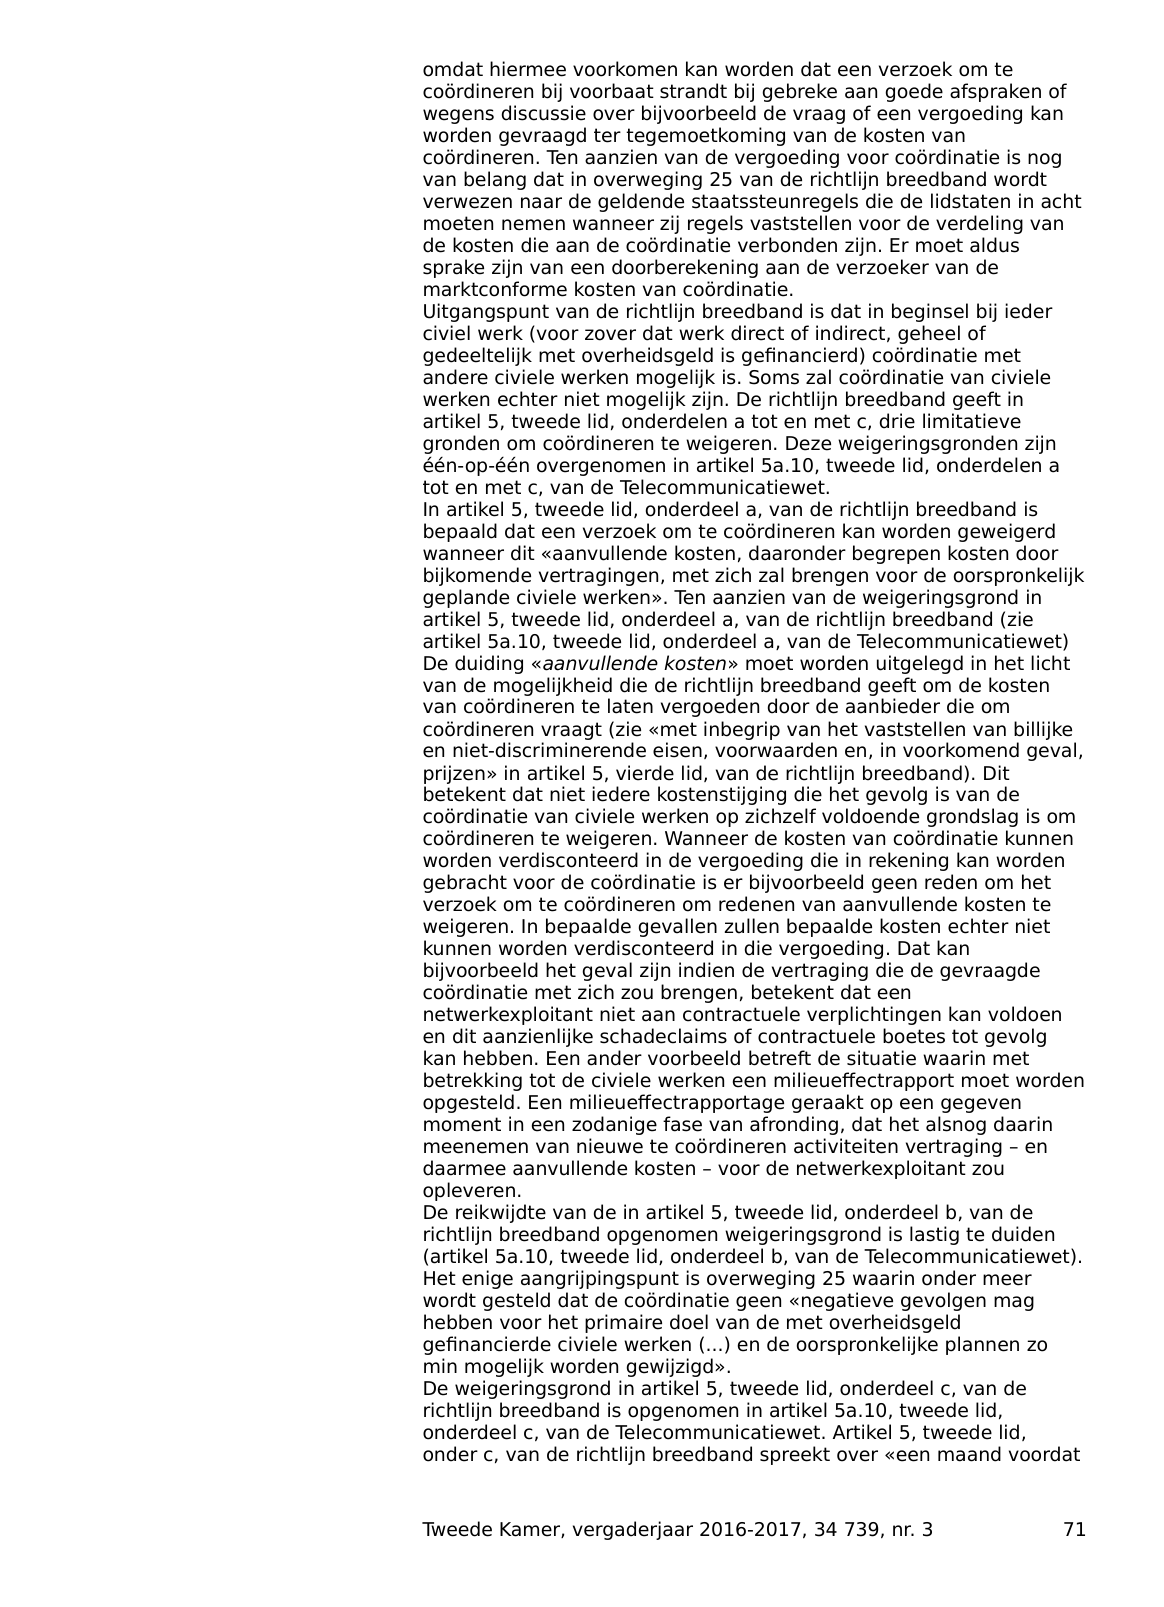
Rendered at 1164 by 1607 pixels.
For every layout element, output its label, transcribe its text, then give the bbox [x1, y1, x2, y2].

text Uitgangspunt van de richtlijn breedband is dat in beginsel bij ieder civiel werk (voor zover dat werk direct of indirect, geheel of gedeeltelijk met overheidsgeld is gefinancierd) coördinatie met andere civiele werken mogelijk is. Soms zal coördinatie van civiele werken echter niet mogelijk zijn. De richtlijn breedband geeft in artikel 5, tweede lid, onderdelen a tot en met c, drie limitatieve gronden om coördineren te weigeren. Deze weigeringsgronden zijn één-op-één overgenomen in artikel 5a.10, tweede lid, onderdelen a tot en met c, van de Telecommunicatiewet. [422, 301, 1087, 499]
text De reikwijdte van de in artikel 5, tweede lid, onderdeel b, van de richtlijn breedband opgenomen weigeringsgrond is lastig te duiden (artikel 5a.10, tweede lid, onderdeel b, van de Telecommunicatiewet). Het enige aangrijpingspunt is overweging 25 waarin onder meer wordt gesteld dat de coördinatie geen «negatieve gevolgen mag hebben voor het primaire doel van de met overheidsgeld gefinancierde civiele werken (...) en de oorspronkelijke plannen zo min mogelijk worden gewijzigd». [422, 1202, 1087, 1378]
text In artikel 5, tweede lid, onderdeel a, van de richtlijn breedband is bepaald dat een verzoek om te coördineren kan worden geweigerd wanneer dit «aanvullende kosten, daaronder begrepen kosten door bijkomende vertragingen, met zich zal brengen voor de oorspronkelijk geplande civiele werken». Ten aanzien van de weigeringsgrond in artikel 5, tweede lid, onderdeel a, van de richtlijn breedband (zie artikel 5a.10, tweede lid, onderdeel a, van de Telecommunicatiewet) De duiding «aanvullende kosten» moet worden uitgelegd in het licht van de mogelijkheid die de richtlijn breedband geeft om de kosten van coördineren te laten vergoeden door de aanbieder die om coördineren vraagt (zie «met inbegrip van het vaststellen van billijke en niet-discriminerende eisen, voorwaarden en, in voorkomend geval, prijzen» in artikel 5, vierde lid, van de richtlijn breedband). Dit betekent dat niet iedere kostenstijging die het gevolg is van de coördinatie van civiele werken op zichzelf voldoende grondslag is om coördineren te weigeren. Wanneer de kosten van coördinatie kunnen worden verdisconteerd in de vergoeding die in rekening kan worden gebracht voor de coördinatie is er bijvoorbeeld geen reden om het verzoek om te coördineren om redenen van aanvullende kosten te weigeren. In bepaalde gevallen zullen bepaalde kosten echter niet kunnen worden verdisconteerd in die vergoeding. Dat kan bijvoorbeeld het geval zijn indien de vertraging die de gevraagde coördinatie met zich zou brengen, betekent dat een netwerkexploitant niet aan contractuele verplichtingen kan voldoen en dit aanzienlijke schadeclaims of contractuele boetes tot gevolg kan hebben. Een ander voorbeeld betreft de situatie waarin met betrekking tot de civiele werken een milieueffectrapport moet worden opgesteld. Een milieueffectrapportage geraakt op een gegeven moment in een zodanige fase van afronding, dat het alsnog daarin meenemen van nieuwe te coördineren activiteiten vertraging – en daarmee aanvullende kosten – voor de netwerkexploitant zou opleveren. [422, 499, 1087, 1202]
text omdat hiermee voorkomen kan worden dat een verzoek om te coördineren bij voorbaat strandt bij gebreke aan goede afspraken of wegens discussie over bijvoorbeeld de vraag of een vergoeding kan worden gevraagd ter tegemoetkoming van de kosten van coördineren. Ten aanzien van de vergoeding voor coördinatie is nog van belang dat in overweging 25 van de richtlijn breedband wordt verwezen naar de geldende staatssteunregels die de lidstaten in acht moeten nemen wanneer zij regels vaststellen voor de verdeling van de kosten die aan de coördinatie verbonden zijn. Er moet aldus sprake zijn van een doorberekening aan de verzoeker van de marktconforme kosten van coördinatie. [422, 59, 1087, 301]
text De weigeringsgrond in artikel 5, tweede lid, onderdeel c, van de richtlijn breedband is opgenomen in artikel 5a.10, tweede lid, onderdeel c, van de Telecommunicatiewet. Artikel 5, tweede lid, onder c, van de richtlijn breedband spreekt over «een maand voordat [422, 1378, 1087, 1466]
